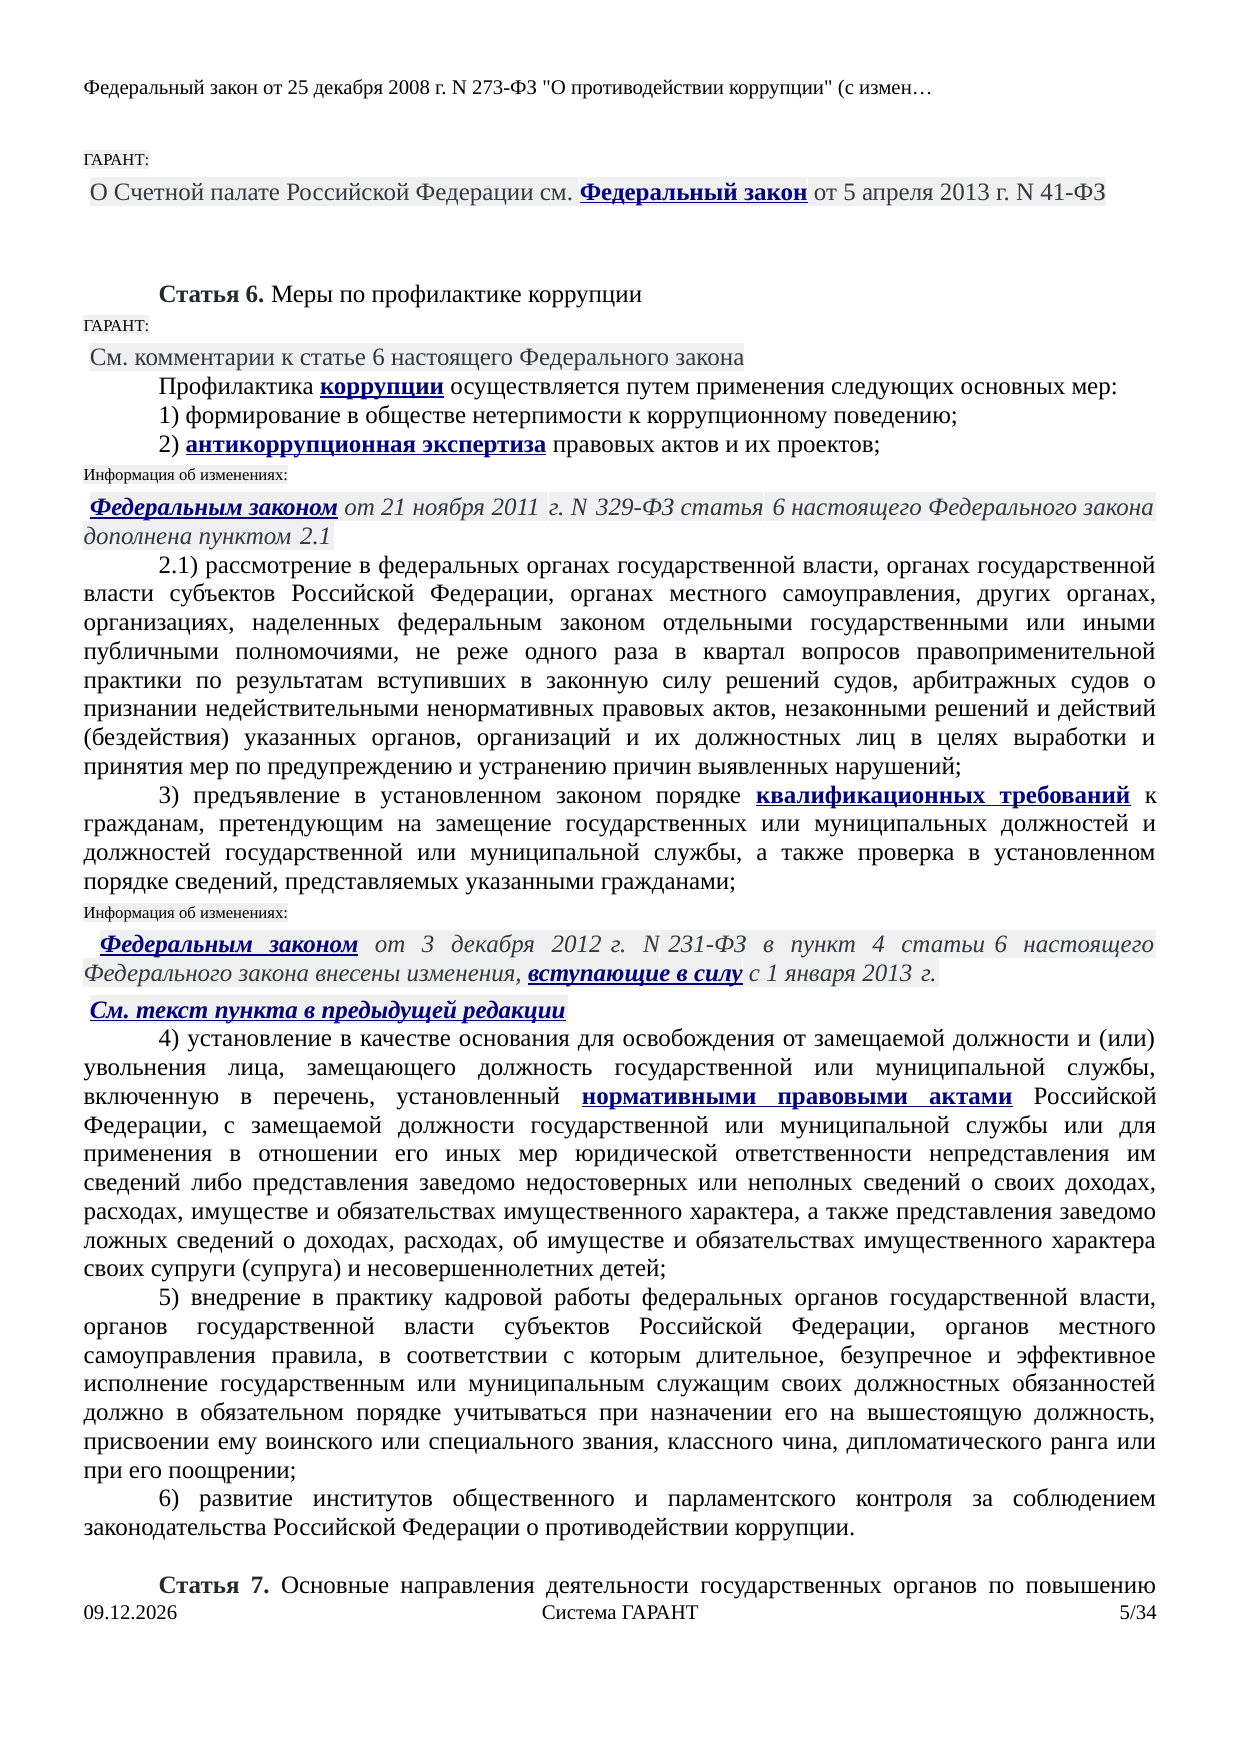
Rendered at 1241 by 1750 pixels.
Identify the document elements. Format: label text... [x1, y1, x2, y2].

text 2.1) рассмотрение в федеральных органах государственной власти, органах государственной власти субъектов Российской Федерации, органах местного самоуправления, других органах, организациях, наделенных федеральным законом отдельными государственными или иными публичными полномочиями, не реже одного раза в квартал вопросов правоприменительной практики по результатам вступивших в законную силу решений судов, арбитражных судов о признании недействительными ненормативных правовых актов, незаконными решений и действий (бездействия) указанных органов, организаций и их должностных лиц в целях выработки и принятия мер по предупреждению и устранению причин выявленных нарушений; [83, 550, 1157, 780]
text 6) развитие институтов общественного и парламентского контроля за соблюдением законодательства Российской Федерации о противодействии коррупции. [83, 1483, 1157, 1541]
text 5) внедрение в практику кадровой работы федеральных органов государственной власти, органов государственной власти субъектов Российской Федерации, органов местного самоуправления правила, в соответствии с которым длительное, безупречное и эффективное исполнение государственным или муниципальным служащим своих должностных обязанностей должно в обязательном порядке учитываться при назначении его на вышестоящую должность, присвоении ему воинского или специального звания, классного чина, дипломатического ранга или при его поощрении; [83, 1282, 1157, 1483]
text 2) антикоррупционная экспертиза правовых актов и их проектов; [83, 429, 1157, 457]
text Профилактика коррупции осуществляется путем применения следующих основных мер: [83, 371, 1157, 400]
text Федеральным законом от 21 ноября 2011 г. N 329-ФЗ статья 6 настоящего Федерального закона дополнена пунктом 2.1 [83, 492, 1157, 550]
text 3) предъявление в установленном законом порядке квалификационных требований к гражданам, претендующим на замещение государственных или муниципальных должностей и должностей государственной или муниципальной службы, а также проверка в установленном порядке сведений, представляемых указанными гражданами; [83, 780, 1157, 895]
text 4) установление в качестве основания для освобождения от замещаемой должности и (или) увольнения лица, замещающего должность государственной или муниципальной службы, включенную в перечень, установленный нормативными правовыми актами Российской Федерации, с замещаемой должности государственной или муниципальной службы или для применения в отношении его иных мер юридической ответственности непредставления им сведений либо представления заведомо недостоверных или неполных сведений о своих доходах, расходах, имуществе и обязательствах имущественного характера, а также представления заведомо ложных сведений о доходах, расходах, об имуществе и обязательствах имущественного характера своих супруги (супруга) и несовершеннолетних детей; [83, 1023, 1157, 1282]
text ГАРАНТ: [83, 315, 1157, 334]
text Статья 7. Основные направления деятельности государственных органов по повышению [158, 1570, 1157, 1598]
text ГАРАНТ: [83, 150, 1157, 169]
text Информация об изменениях: [83, 465, 1157, 484]
text См. текст пункта в предыдущей редакции [83, 995, 1157, 1023]
text 1) формирование в обществе нетерпимости к коррупционному поведению; [83, 400, 1157, 429]
text Федеральным законом от 3 декабря 2012 г. N 231-ФЗ в пункт 4 статьи 6 настоящего Федерального закона внесены изменения, вступающие в силу с 1 января 2013 г. [83, 929, 1157, 987]
text См. комментарии к статье 6 настоящего Федерального закона [83, 342, 1157, 371]
text Информация об изменениях: [83, 902, 1157, 922]
text О Счетной палате Российской Федерации см. Федеральный закон от 5 апреля 2013 г. N 41-ФЗ [83, 177, 1157, 206]
text Статья 6. Меры по профилактике коррупции [158, 279, 1157, 308]
